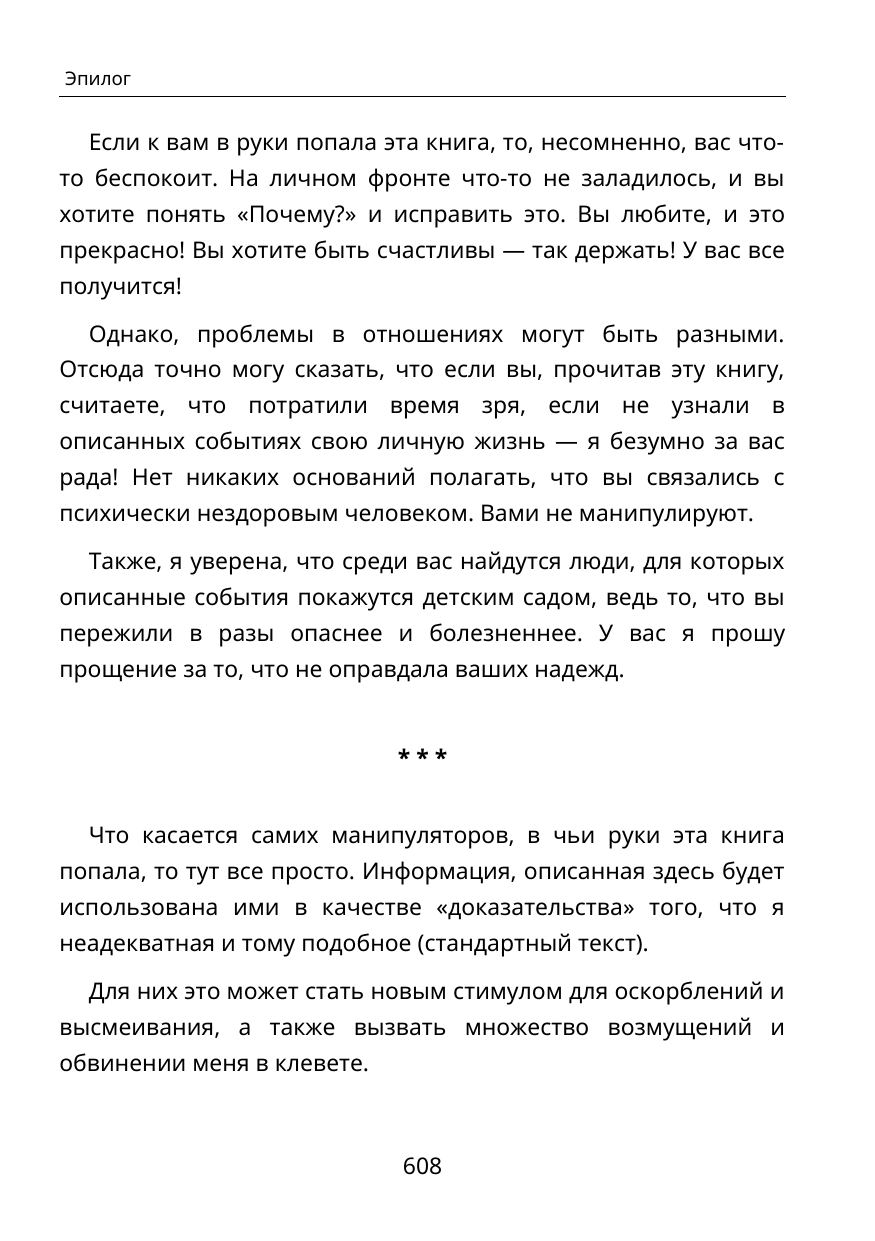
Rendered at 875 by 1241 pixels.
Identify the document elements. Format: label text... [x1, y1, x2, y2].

text Если к вам в руки попала эта книга, то, несомненно, вас что-то беспокоит. На личном фронте что-то не заладилось, и вы хотите понять «Почему?» и исправить это. Вы любите, и это прекрасно! Вы хотите быть счастливы — так держать! У вас все получится! [59, 126, 786, 301]
subtitle * * * [59, 742, 786, 773]
text Для них это может стать новым стимулом для оскорблений и высмеивания, а также вызвать множество возмущений и обвинении меня в клевете. [59, 974, 786, 1078]
text Однако, проблемы в отношениях могут быть разными. Отсюда точно могу сказать, что если вы, прочитав эту книгу, считаете, что потратили время зря, если не узнали в описанных событиях свою личную жизнь — я безумно за вас рада! Нет никаких оснований полагать, что вы связались с психически нездоровым человеком. Вами не манипулируют. [59, 317, 786, 528]
text Что касается самих манипуляторов, в чьи руки эта книга попала, то тут все просто. Информация, описанная здесь будет использована ими в качестве «доказательства» того, что я неадекватная и тому подобное (стандартный текст). [59, 819, 786, 958]
text Также, я уверена, что среди вас найдутся люди, для которых описанные события покажутся детским садом, ведь то, что вы пережили в разы опаснее и болезненнее. У вас я прошу прощение за то, что не оправдала ваших надежд. [59, 545, 786, 684]
